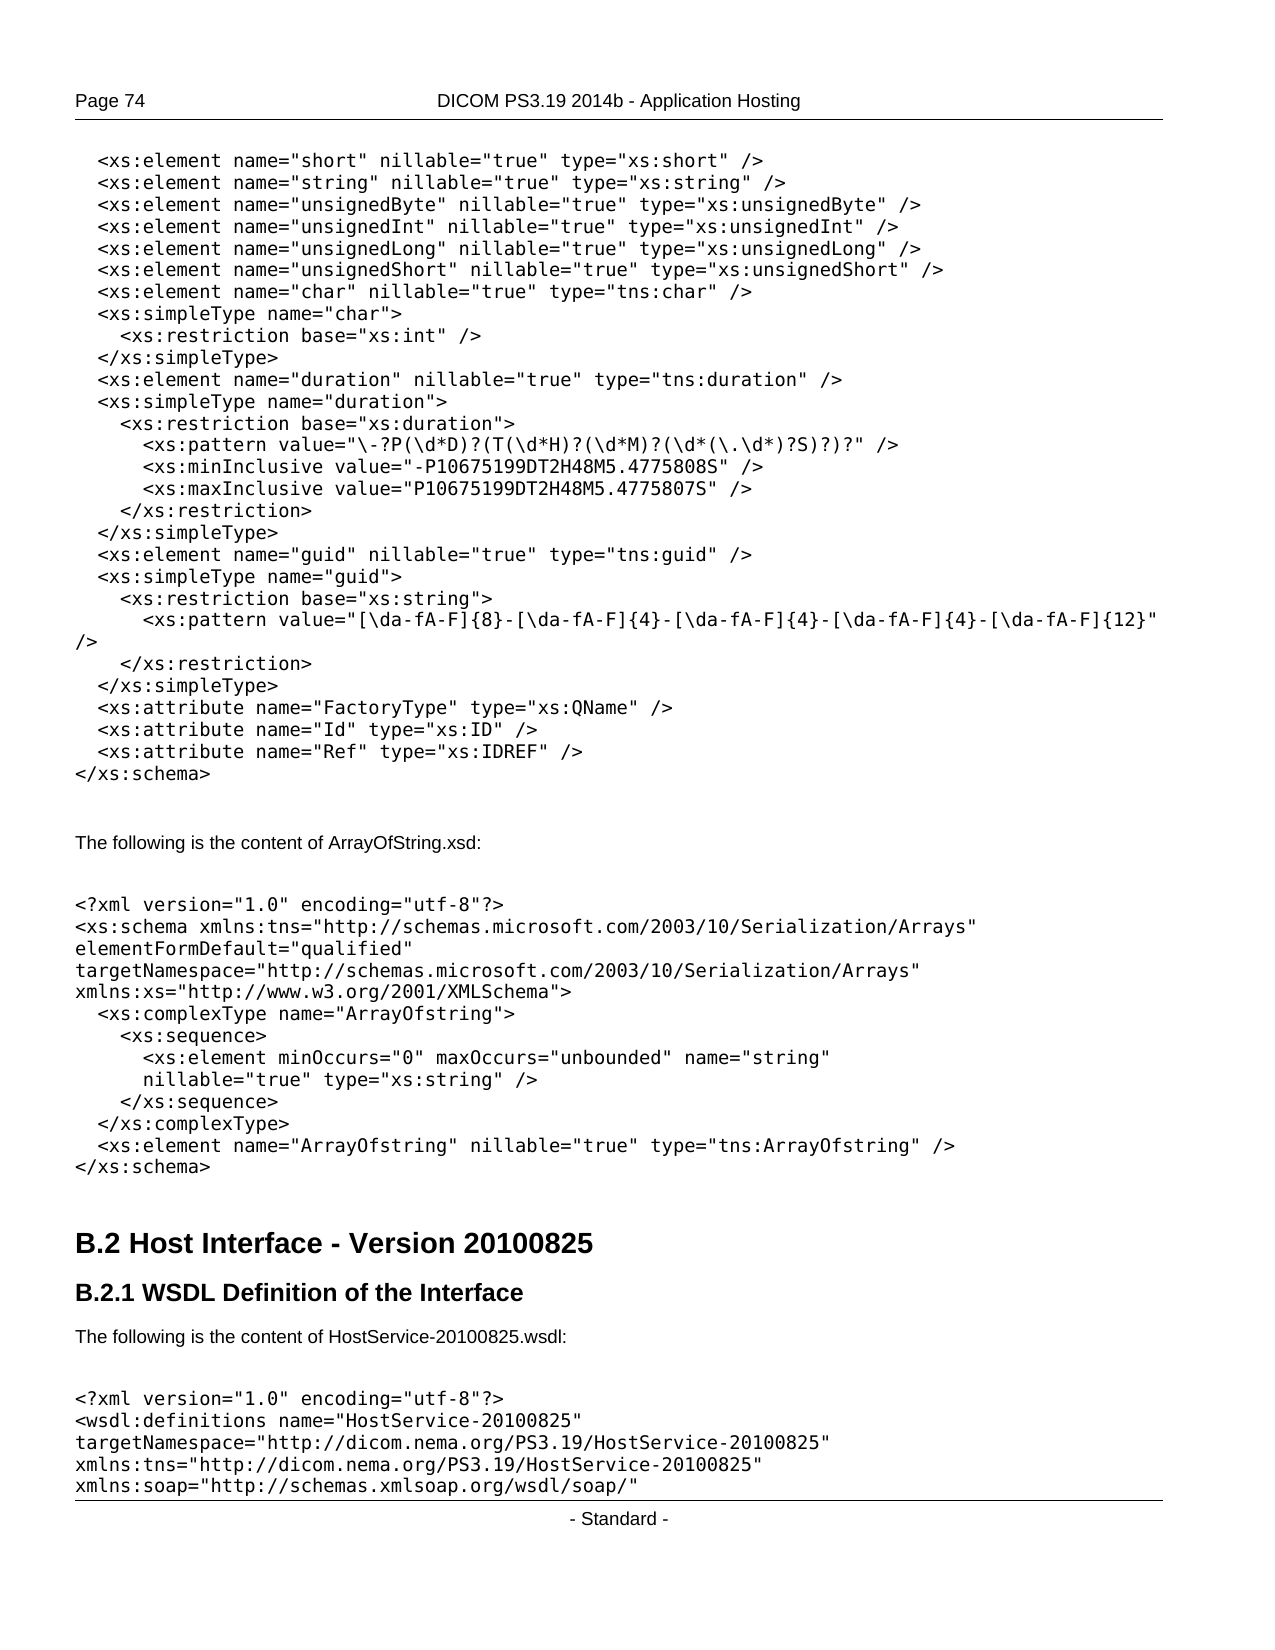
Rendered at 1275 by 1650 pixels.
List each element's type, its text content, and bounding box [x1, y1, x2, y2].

text <?xml version="1.0" encoding="utf-8"?> <wsdl:definitions name="HostService-20100825" targetNamespace="http://dicom.nema.org/PS3.19/HostService-20100825" xmlns:tns="http://dicom.nema.org/PS3.19/HostService-20100825" xmlns:soap="http://schemas.xmlsoap.org/wsdl/soap/" [75, 1366, 1162, 1497]
text <xs:element name="short" nillable="true" type="xs:short" /> <xs:element name="string" nillable="true" type="xs:string" /> <xs:element name="unsignedByte" nillable="true" type="xs:unsignedByte" /> <xs:element name="unsignedInt" nillable="true" type="xs:unsignedInt" /> <xs:element name="unsignedLong" nillable="true" type="xs:unsignedLong" /> <xs:element name="unsignedShort" nillable="true" type="xs:unsignedShort" /> <xs:element name="char" nillable="true" type="tns:char" /> <xs:simpleType name="char"> <xs:restriction base="xs:int" /> </xs:simpleType> <xs:element name="duration" nillable="true" type="tns:duration" /> <xs:simpleType name="duration"> <xs:restriction base="xs:duration"> <xs:pattern value="\-?P(\d*D)?(T(\d*H)?(\d*M)?(\d*(\.\d*)?S)?)?" /> <xs:minInclusive value="-P10675199DT2H48M5.4775808S" /> <xs:maxInclusive value="P10675199DT2H48M5.4775807S" /> </xs:restriction> </xs:simpleType> <xs:element name="guid" nillable="true" type="tns:guid" /> <xs:simpleType name="guid"> <xs:restriction base="xs:string"> <xs:pattern value="[\da-fA-F]{8}-[\da-fA-F]{4}-[\da-fA-F]{4}-[\da-fA-F]{4}-[\da-fA-F]{12}" /> </xs:restriction> </xs:simpleType> <xs:attribute name="FactoryType" type="xs:QName" /> <xs:attribute name="Id" type="xs:ID" /> <xs:attribute name="Ref" type="xs:IDREF" /> </xs:schema> [75, 150, 1162, 813]
text B.2 Host Interface - Version 20100825 [75, 1226, 1162, 1259]
text <?xml version="1.0" encoding="utf-8"?> <xs:schema xmlns:tns="http://schemas.microsoft.com/2003/10/Serialization/Arrays" elementFormDefault="qualified" targetNamespace="http://schemas.microsoft.com/2003/10/Serialization/Arrays" xmlns:xs="http://www.w3.org/2001/XMLSchema"> <xs:complexType name="ArrayOfstring"> <xs:sequence> <xs:element minOccurs="0" maxOccurs="unbounded" name="string" nillable="true" type="xs:string" /> </xs:sequence> </xs:complexType> <xs:element name="ArrayOfstring" nillable="true" type="tns:ArrayOfstring" /> </xs:schema> [75, 872, 1162, 1207]
text B.2.1 WSDL Definition of the Interface [75, 1278, 1162, 1307]
text The following is the content of HostService-20100825.wsdl: [75, 1326, 1162, 1347]
text The following is the content of ArrayOfString.xsd: [75, 832, 1162, 853]
